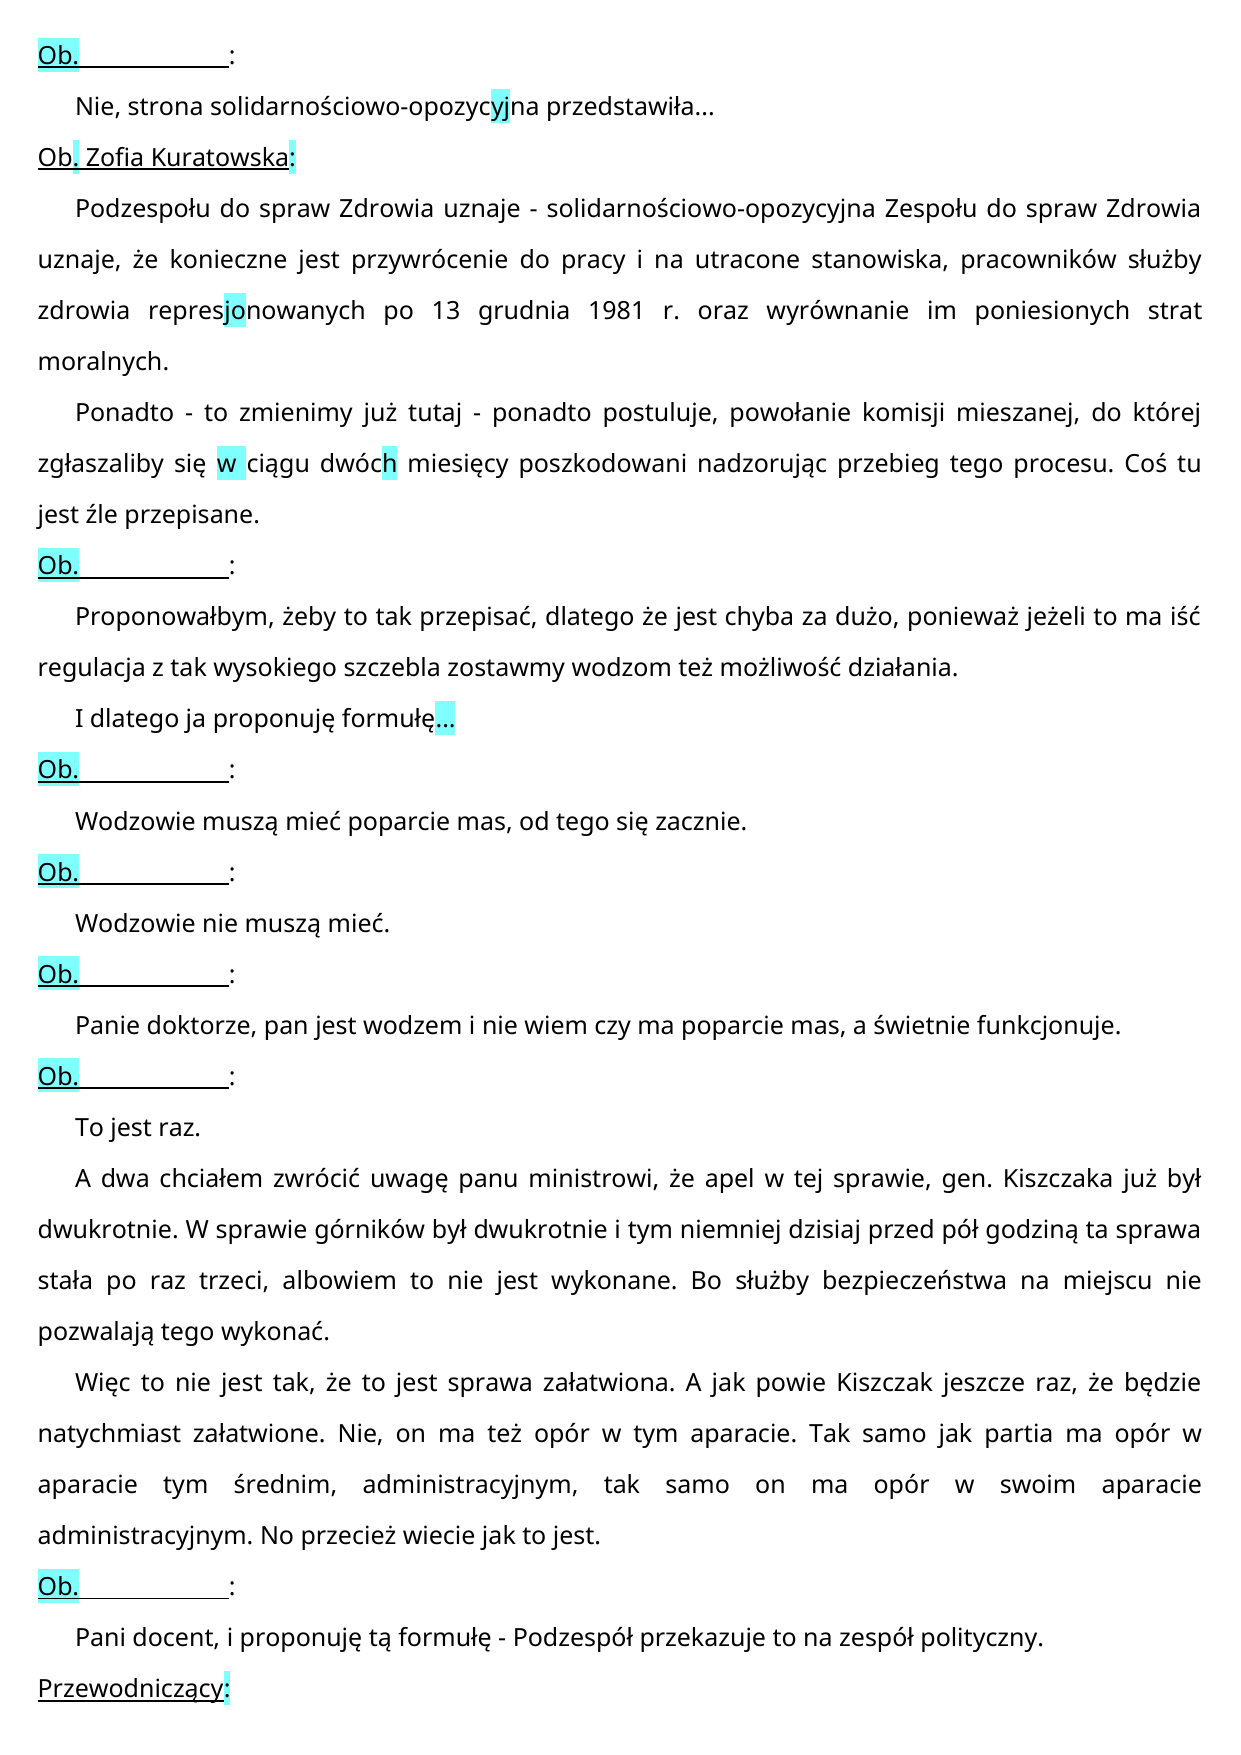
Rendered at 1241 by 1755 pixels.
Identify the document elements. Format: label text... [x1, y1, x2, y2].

text Wodzowie muszą mieć poparcie mas, od tego się zacznie. [37, 803, 1203, 837]
text To jest raz. [37, 1109, 1203, 1143]
text Przewodniczący: [37, 1671, 1203, 1705]
text Ob. : [37, 854, 1203, 888]
text Ob. : [37, 1569, 1203, 1603]
text Ob. : [37, 956, 1203, 990]
text Więc to nie jest tak, że to jest sprawa załatwiona. A jak powie Kiszczak jeszcze raz, że będzie natychmiast załatwione. Nie, on ma też opór w tym aparacie. Tak samo jak partia ma opór w aparacie tym średnim, administracyjnym, tak samo on ma opór w swoim aparacie administracyjnym. No przecież wiecie jak to jest. [37, 1364, 1203, 1552]
text I dlatego ja proponuję formułę... [37, 701, 1203, 735]
text Nie, strona solidarnościowo-opozycyjna przedstawiła... [37, 88, 1203, 123]
text Ob. Zofia Kuratowska: [37, 139, 1203, 174]
text Ob. : [37, 752, 1203, 786]
text Panie doktorze, pan jest wodzem i nie wiem czy ma poparcie mas, a świetnie funkcjonuje. [37, 1007, 1203, 1041]
text Wodzowie nie muszą mieć. [37, 905, 1203, 939]
text Ob. : [37, 1058, 1203, 1092]
text A dwa chciałem zwrócić uwagę panu ministrowi, że apel w tej sprawie, gen. Kiszczaka już był dwukrotnie. W sprawie górników był dwukrotnie i tym niemniej dzisiaj przed pół godziną ta sprawa stała po raz trzeci, albowiem to nie jest wykonane. Bo służby bezpieczeństwa na miejscu nie pozwalają tego wykonać. [37, 1160, 1203, 1348]
text Podzespołu do spraw Zdrowia uznaje - solidarnościowo-opozycyjna Zespołu do spraw Zdrowia uznaje, że konieczne jest przywrócenie do pracy i na utracone stanowiska, pracowników służby zdrowia represjonowanych po 13 grudnia 1981 r. oraz wyrównanie im poniesionych strat moralnych. [37, 191, 1203, 378]
text Ob. : [37, 37, 1203, 72]
text Ob. : [37, 548, 1203, 582]
text Proponowałbym, żeby to tak przepisać, dlatego że jest chyba za dużo, ponieważ jeżeli to ma iść regulacja z tak wysokiego szczebla zostawmy wodzom też możliwość działania. [37, 599, 1203, 684]
text Pani docent, i proponuję tą formułę - Podzespół przekazuje to na zespół polityczny. [37, 1620, 1203, 1654]
text Ponadto - to zmienimy już tutaj - ponadto postuluje, powołanie komisji mieszanej, do której zgłaszaliby się w ciągu dwóch miesięcy poszkodowani nadzorując przebieg tego procesu. Coś tu jest źle przepisane. [37, 395, 1203, 531]
